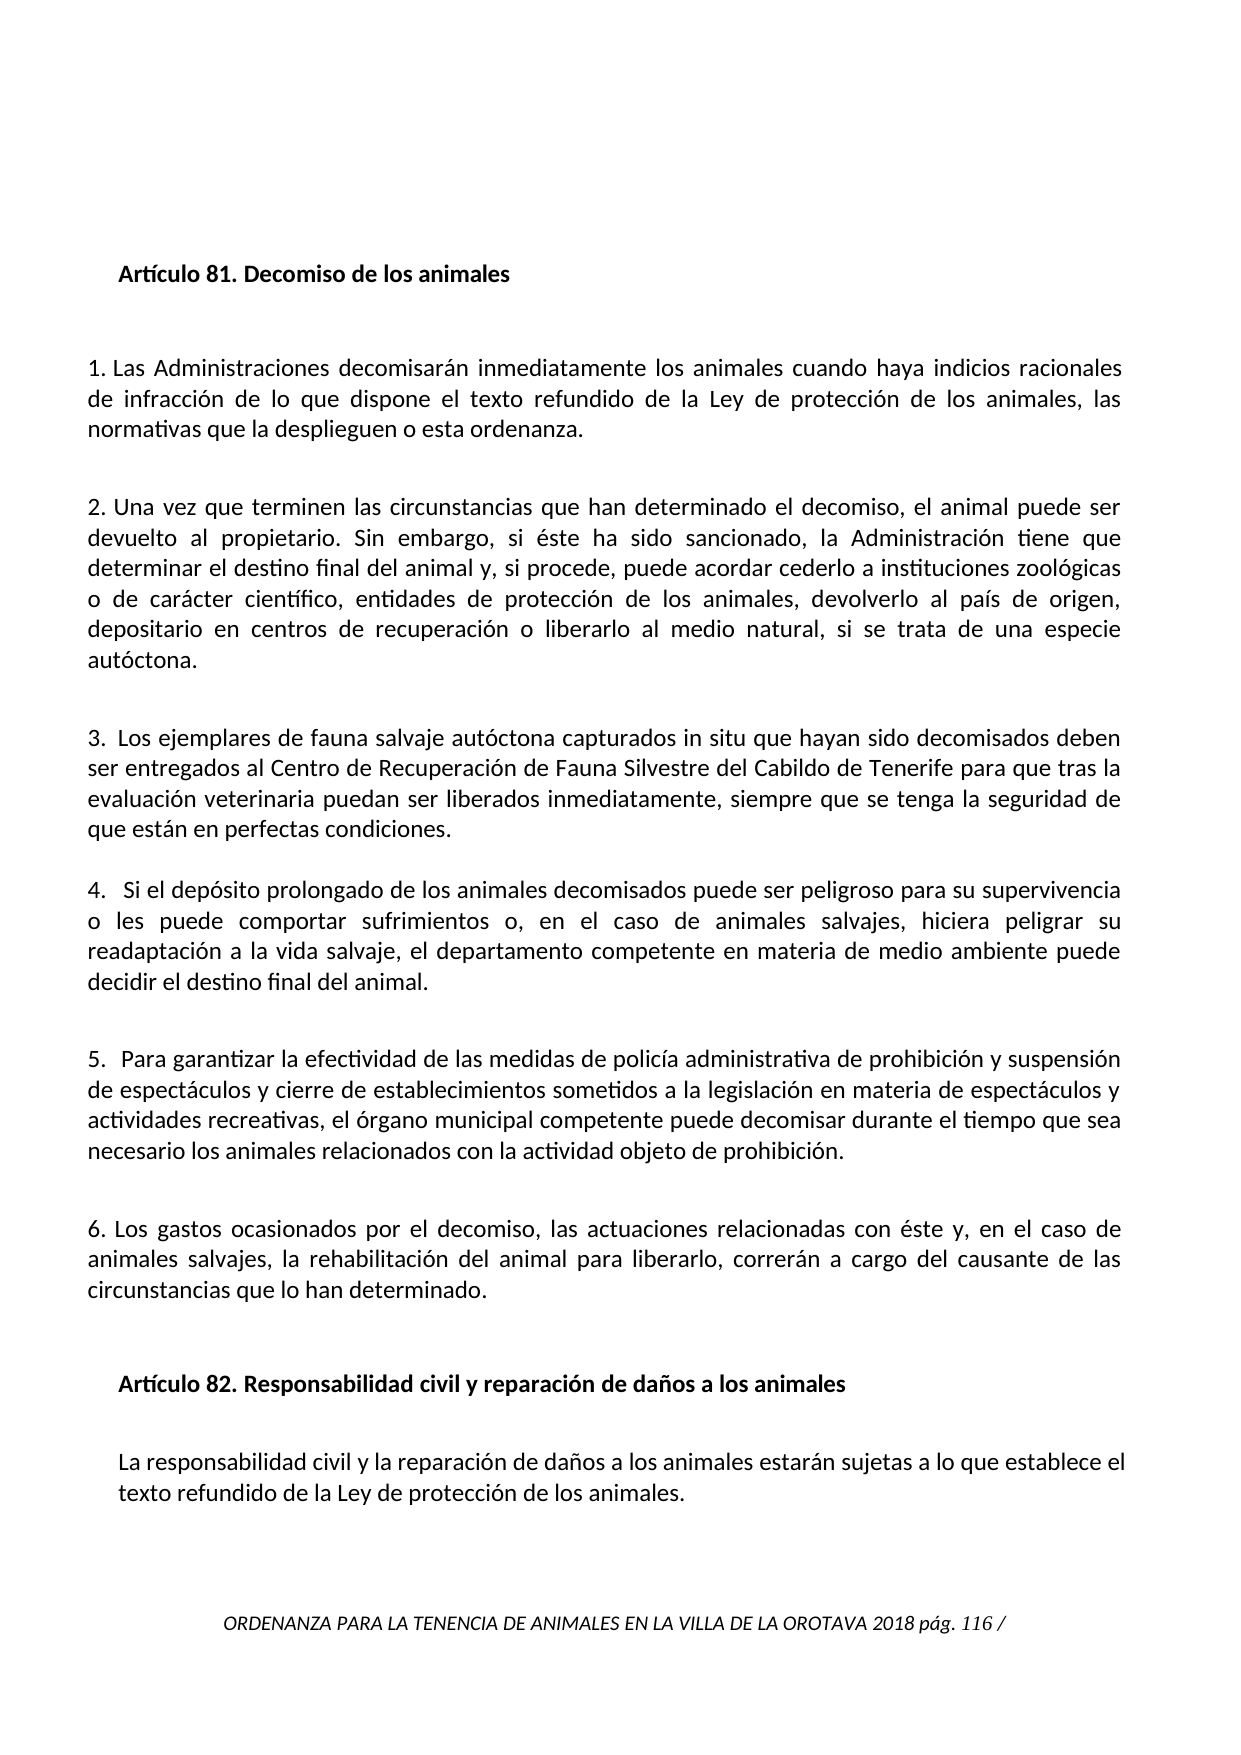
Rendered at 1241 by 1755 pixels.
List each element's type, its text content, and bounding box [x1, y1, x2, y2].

list Las Administraciones decomisarán inmediatamente los animales cuando haya indicios racionales de infracción de lo que dispone el texto refundido de la Ley de protección de los animales, las normativas que la desplieguen o esta ordenanza. [87, 353, 1123, 444]
list Una vez que terminen las circunstancias que han determinado el decomiso, el animal puede ser devuelto al propietario. Sin embargo, si éste ha sido sancionado, la Administración tiene que determinar el destino final del animal y, si procede, puede acordar cederlo a instituciones zoológicas o de carácter científico, entidades de protección de los animales, devolverlo al país de origen, depositario en centros de recuperación o liberarlo al medio natural, si se trata de una especie autóctona. [87, 491, 1123, 674]
subtitle Artículo 81. Decomiso de los animales [118, 258, 1149, 289]
text La responsabilidad civil y la reparación de daños a los animales estarán sujetas a lo que establece el texto refundido de la Ley de protección de los animales. [118, 1446, 1149, 1507]
subtitle Artículo 82. Responsabilidad civil y reparación de daños a los animales [118, 1368, 1149, 1399]
list Para garantizar la efectividad de las medidas de policía administrativa de prohibición y suspensión de espectáculos y cierre de establecimientos sometidos a la legislación en materia de espectáculos y actividades recreativas, el órgano municipal competente puede decomisar durante el tiempo que sea necesario los animales relacionados con la actividad objeto de prohibición. [87, 1043, 1122, 1166]
list Los gastos ocasionados por el decomiso, las actuaciones relacionadas con éste y, en el caso de animales salvajes, la rehabilitación del animal para liberarlo, correrán a cargo del causante de las circunstancias que lo han determinado. [87, 1213, 1123, 1304]
list Los ejemplares de fauna salvaje autóctona capturados in situ que hayan sido decomisados deben ser entregados al Centro de Recuperación de Fauna Silvestre del Cabildo de Tenerife para que tras la evaluación veterinaria puedan ser liberados inmediatamente, siempre que se tenga la seguridad de que están en perfectas condiciones. [87, 722, 1122, 844]
list Si el depósito prolongado de los animales decomisados puede ser peligroso para su supervivencia o les puede comportar sufrimientos o, en el caso de animales salvajes, hiciera peligrar su readaptación a la vida salvaje, el departamento competente en materia de medio ambiente puede decidir el destino final del animal. [87, 874, 1123, 996]
